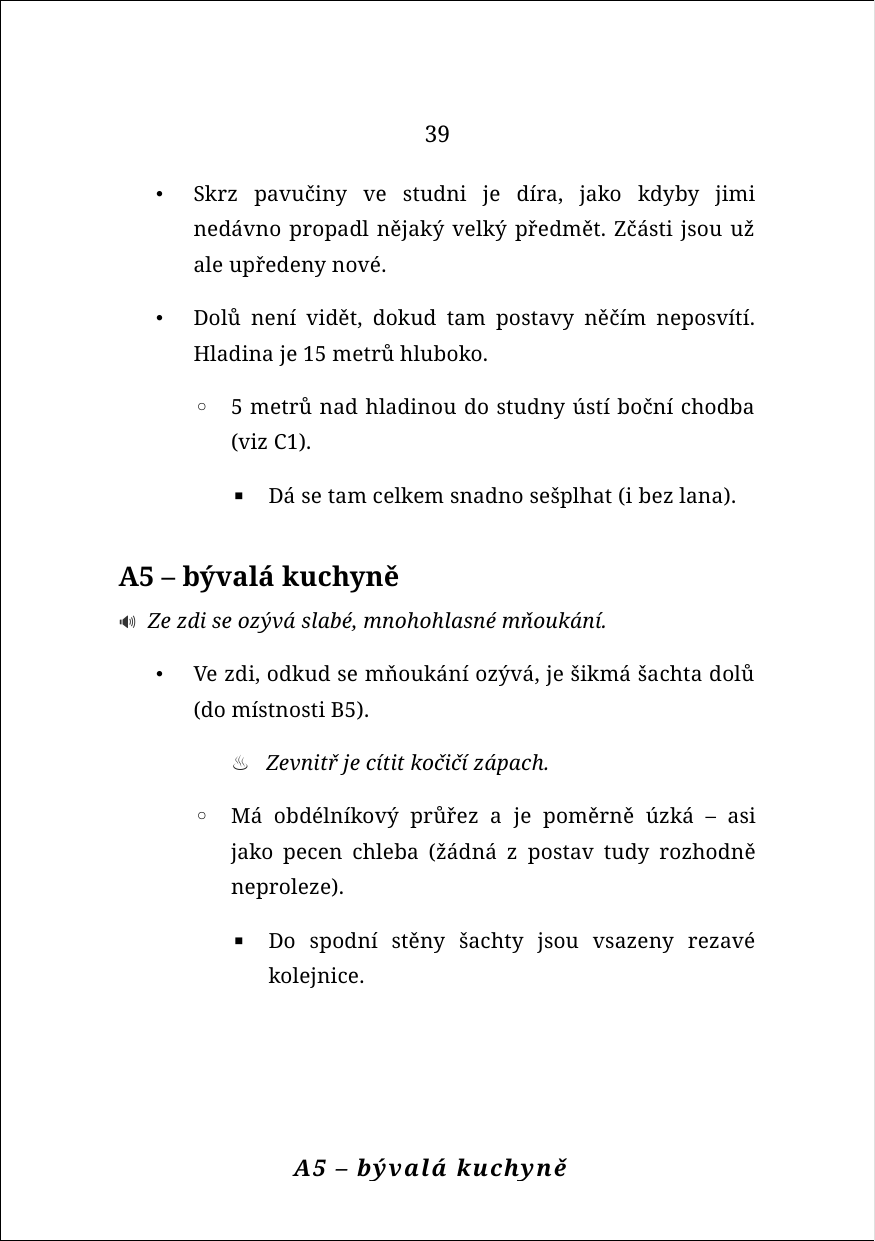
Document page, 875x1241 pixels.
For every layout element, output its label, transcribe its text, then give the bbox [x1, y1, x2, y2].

list Dolů není vidět, dokud tam postavy něčím neposvítí. Hladina je 15 metrů hluboko. [156, 303, 756, 367]
list 5 metrů nad hladinou do studny ústí boční chodba (viz C1). [193, 392, 756, 456]
list ♨ Zevnitř je cítit kočičí zápach. [193, 748, 756, 777]
subtitle A5 – bývalá kuchyně [118, 558, 756, 594]
list Ve zdi, odkud se mňoukání ozývá, je šikmá šachta dolů (do místnosti B5). [156, 659, 756, 723]
list Dá se tam celkem snadno sešplhat (i⁠ bez lana). [231, 481, 756, 509]
list Má obdélníkový průřez a⁠ je poměrně úzká – asi jako pecen chleba (žádná z⁠ postav tudy rozhodně neproleze). [193, 801, 756, 901]
text 🔊 Ze zdi se ozývá slabé, mnohohlasné mňoukání. [118, 606, 756, 635]
list Skrz pavučiny ve studni je díra, jako kdyby jimi nedávno propadl nějaký velký předmět. Zčásti jsou už ale upředeny nové. [156, 179, 756, 278]
list Do spodní stěny šachty jsou vsazeny rezavé kolejnice. [231, 926, 756, 990]
